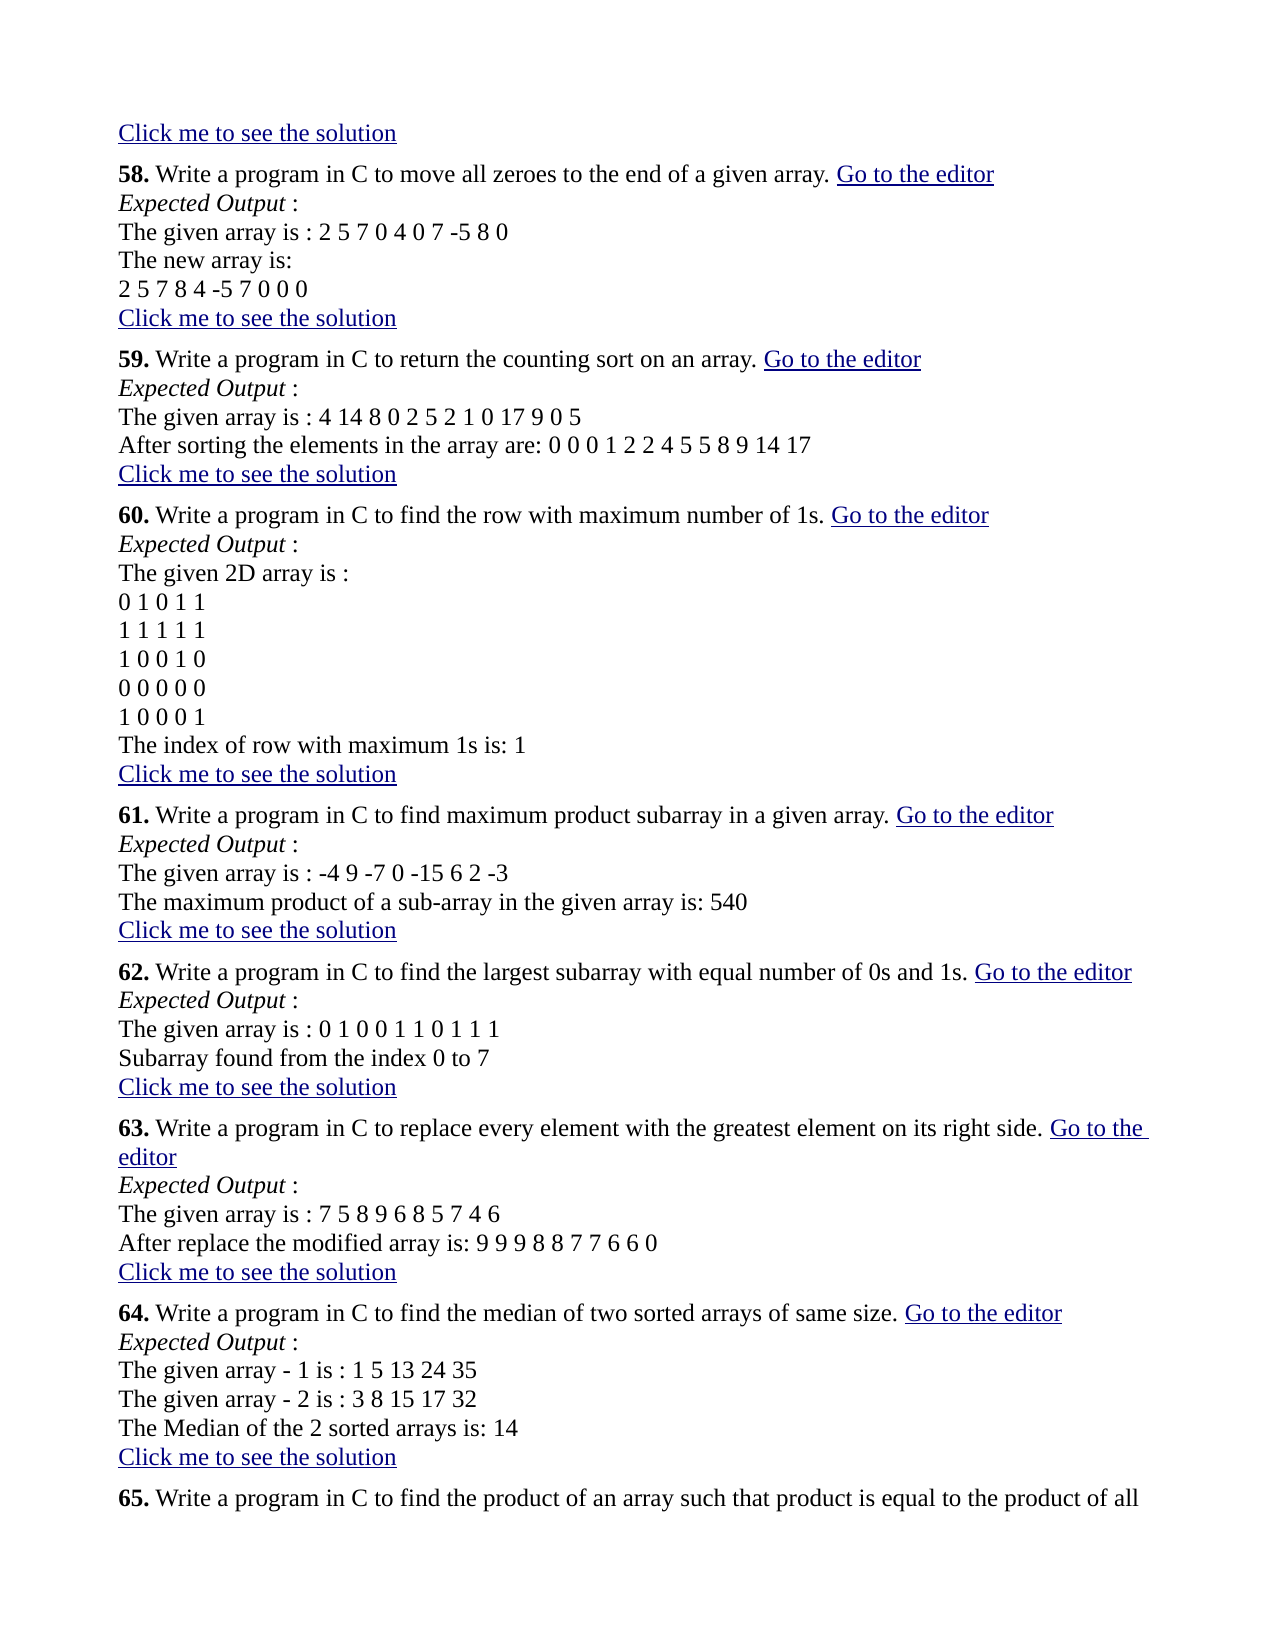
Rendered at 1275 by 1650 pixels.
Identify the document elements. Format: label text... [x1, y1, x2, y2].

text 65. Write a program in C to find the product of an array such that product is equal to the product of all [118, 1483, 1157, 1512]
text 60. Write a program in C to find the row with maximum number of 1s. Go to the editor Expected Output : The given 2D array is : 0 1 0 1 1 1 1 1 1 1 1 0 0 1 0 0 0 0 0 0 1 0 0 0 1 The index of row with maximum 1s is: 1 Click me to see the solution [118, 501, 1157, 788]
text 58. Write a program in C to move all zeroes to the end of a given array. Go to the editor Expected Output : The given array is : 2 5 7 0 4 0 7 -5 8 0 The new array is: 2 5 7 8 4 -5 7 0 0 0 Click me to see the solution [118, 159, 1157, 332]
text 61. Write a program in C to find maximum product subarray in a given array. Go to the editor Expected Output : The given array is : -4 9 -7 0 -15 6 2 -3 The maximum product of a sub-array in the given array is: 540 Click me to see the solution [118, 801, 1157, 944]
text 62. Write a program in C to find the largest subarray with equal number of 0s and 1s. Go to the editor Expected Output : The given array is : 0 1 0 0 1 1 0 1 1 1 Subarray found from the index 0 to 7 Click me to see the solution [118, 957, 1157, 1101]
text 59. Write a program in C to return the counting sort on an array. Go to the editor Expected Output : The given array is : 4 14 8 0 2 5 2 1 0 17 9 0 5 After sorting the elements in the array are: 0 0 0 1 2 2 4 5 5 8 9 14 17 Click me to see the solution [118, 344, 1157, 488]
text 63. Write a program in C to replace every element with the greatest element on its right side. Go to the editor Expected Output : The given array is : 7 5 8 9 6 8 5 7 4 6 After replace the modified array is: 9 9 9 8 8 7 7 6 6 0 Click me to see the solution [118, 1113, 1157, 1286]
text Click me to see the solution [118, 118, 1157, 147]
text 64. Write a program in C to find the median of two sorted arrays of same size. Go to the editor Expected Output : The given array - 1 is : 1 5 13 24 35 The given array - 2 is : 3 8 15 17 32 The Median of the 2 sorted arrays is: 14 Click me to see the solution [118, 1298, 1157, 1471]
